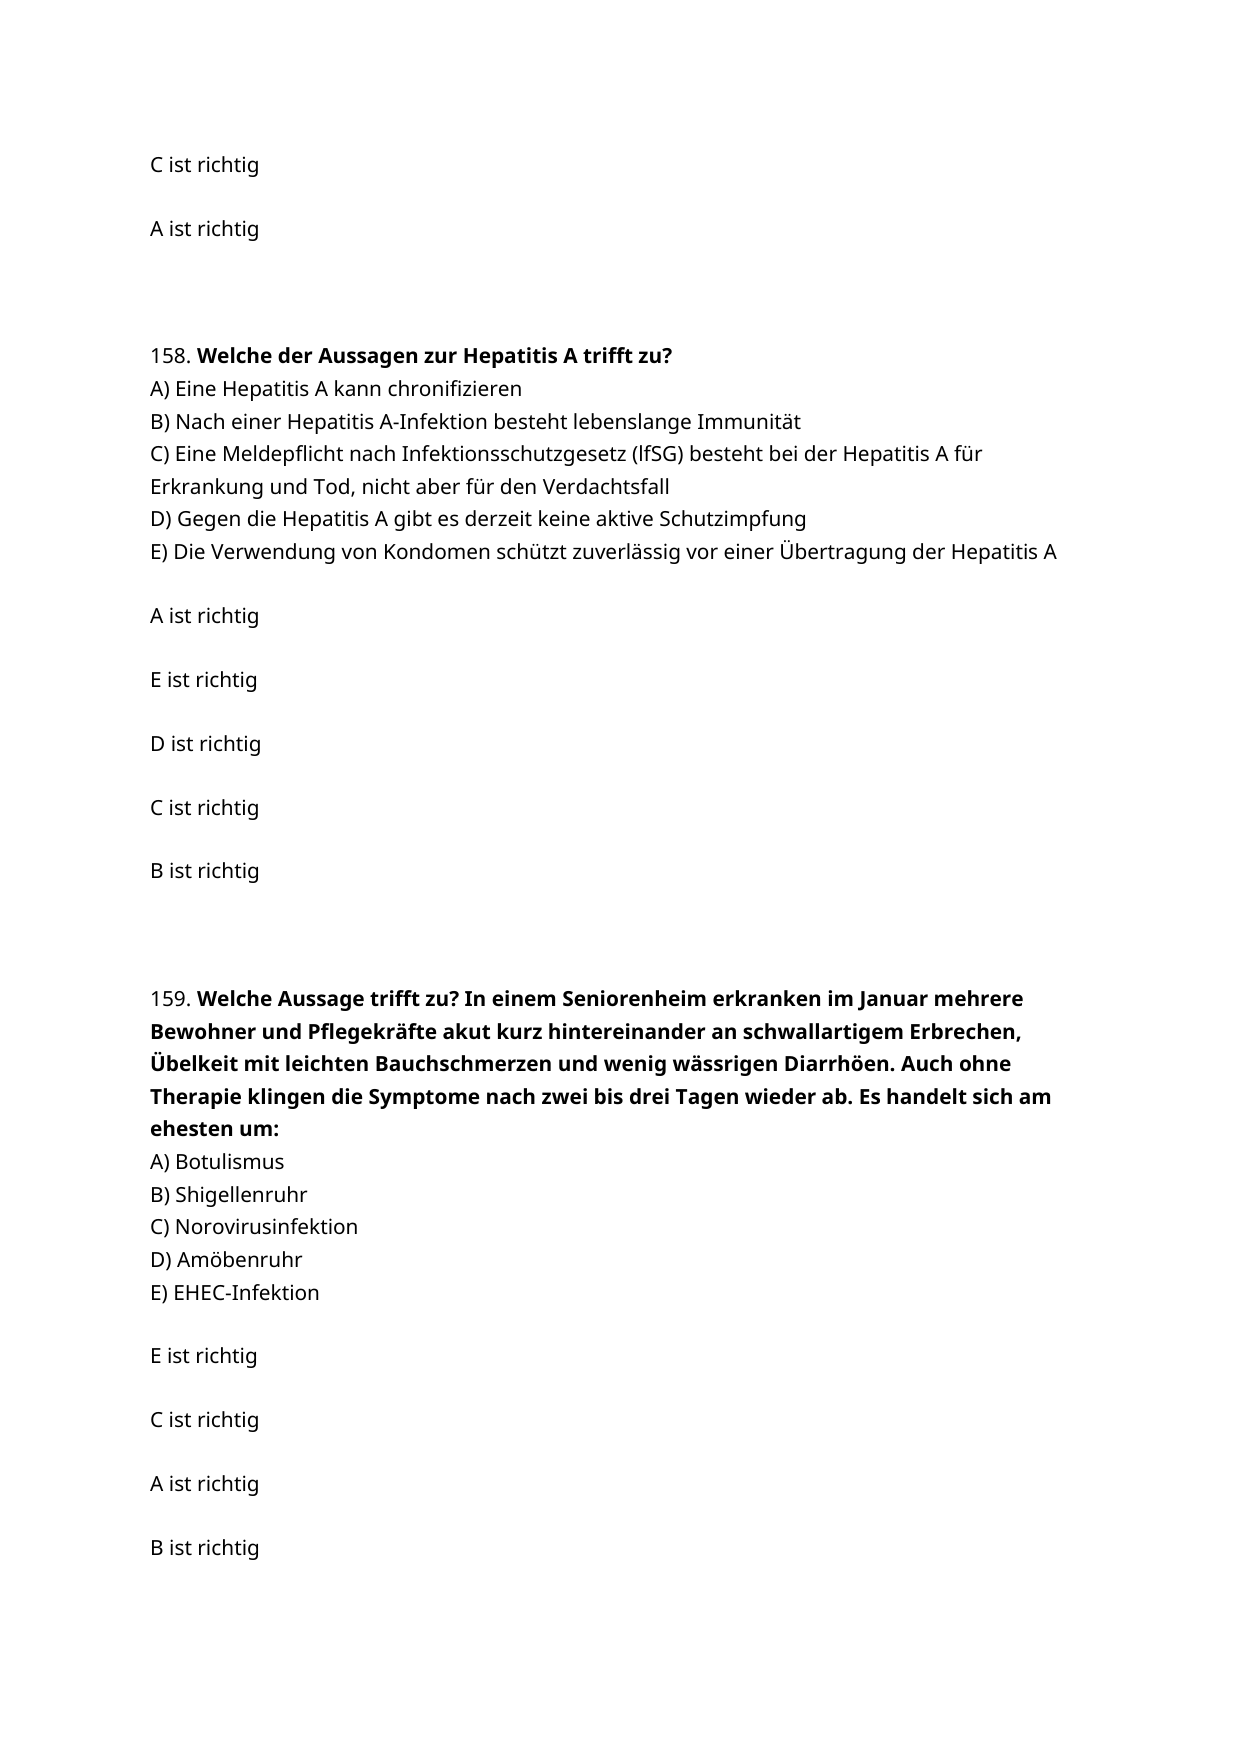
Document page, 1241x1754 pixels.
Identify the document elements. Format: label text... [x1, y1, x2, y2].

text B ist richtig [150, 1533, 1090, 1561]
text C ist richtig [150, 150, 1090, 178]
text 159. Welche Aussage trifft zu? In einem Seniorenheim erkranken im Januar mehrere Bewohner und Pflegekräfte akut kurz hintereinander an schwallartigem Erbrechen, Übelkeit mit leichten Bauchschmerzen und wenig wässrigen Diarrhöen. Auch ohne Therapie klingen die Symptome nach zwei bis drei Tagen wieder ab. Es handelt sich am ehesten um: A) Botulismus B) Shigellenruhr C) Norovirusinfektion D) Amöbenruhr E) EHEC-Infektion [150, 984, 1090, 1306]
text E ist richtig [150, 1341, 1090, 1370]
text E ist richtig [150, 665, 1090, 693]
text C ist richtig [150, 1405, 1090, 1434]
text B ist richtig [150, 856, 1090, 885]
text A ist richtig [150, 214, 1090, 242]
text 158. Welche der Aussagen zur Hepatitis A trifft zu? A) Eine Hepatitis A kann chronifizieren B) Nach einer Hepatitis A-Infektion besteht lebenslange Immunität C) Eine Meldepflicht nach Infektionsschutzgesetz (lfSG) besteht bei der Hepatitis A für Erkrankung und Tod, nicht aber für den Verdachtsfall D) Gegen die Hepatitis A gibt es derzeit keine aktive Schutzimpfung E) Die Verwendung von Kondomen schützt zuverlässig vor einer Übertragung der Hepatitis A [150, 342, 1090, 566]
text C ist richtig [150, 793, 1090, 821]
text D ist richtig [150, 729, 1090, 757]
text A ist richtig [150, 1469, 1090, 1498]
text A ist richtig [150, 601, 1090, 629]
